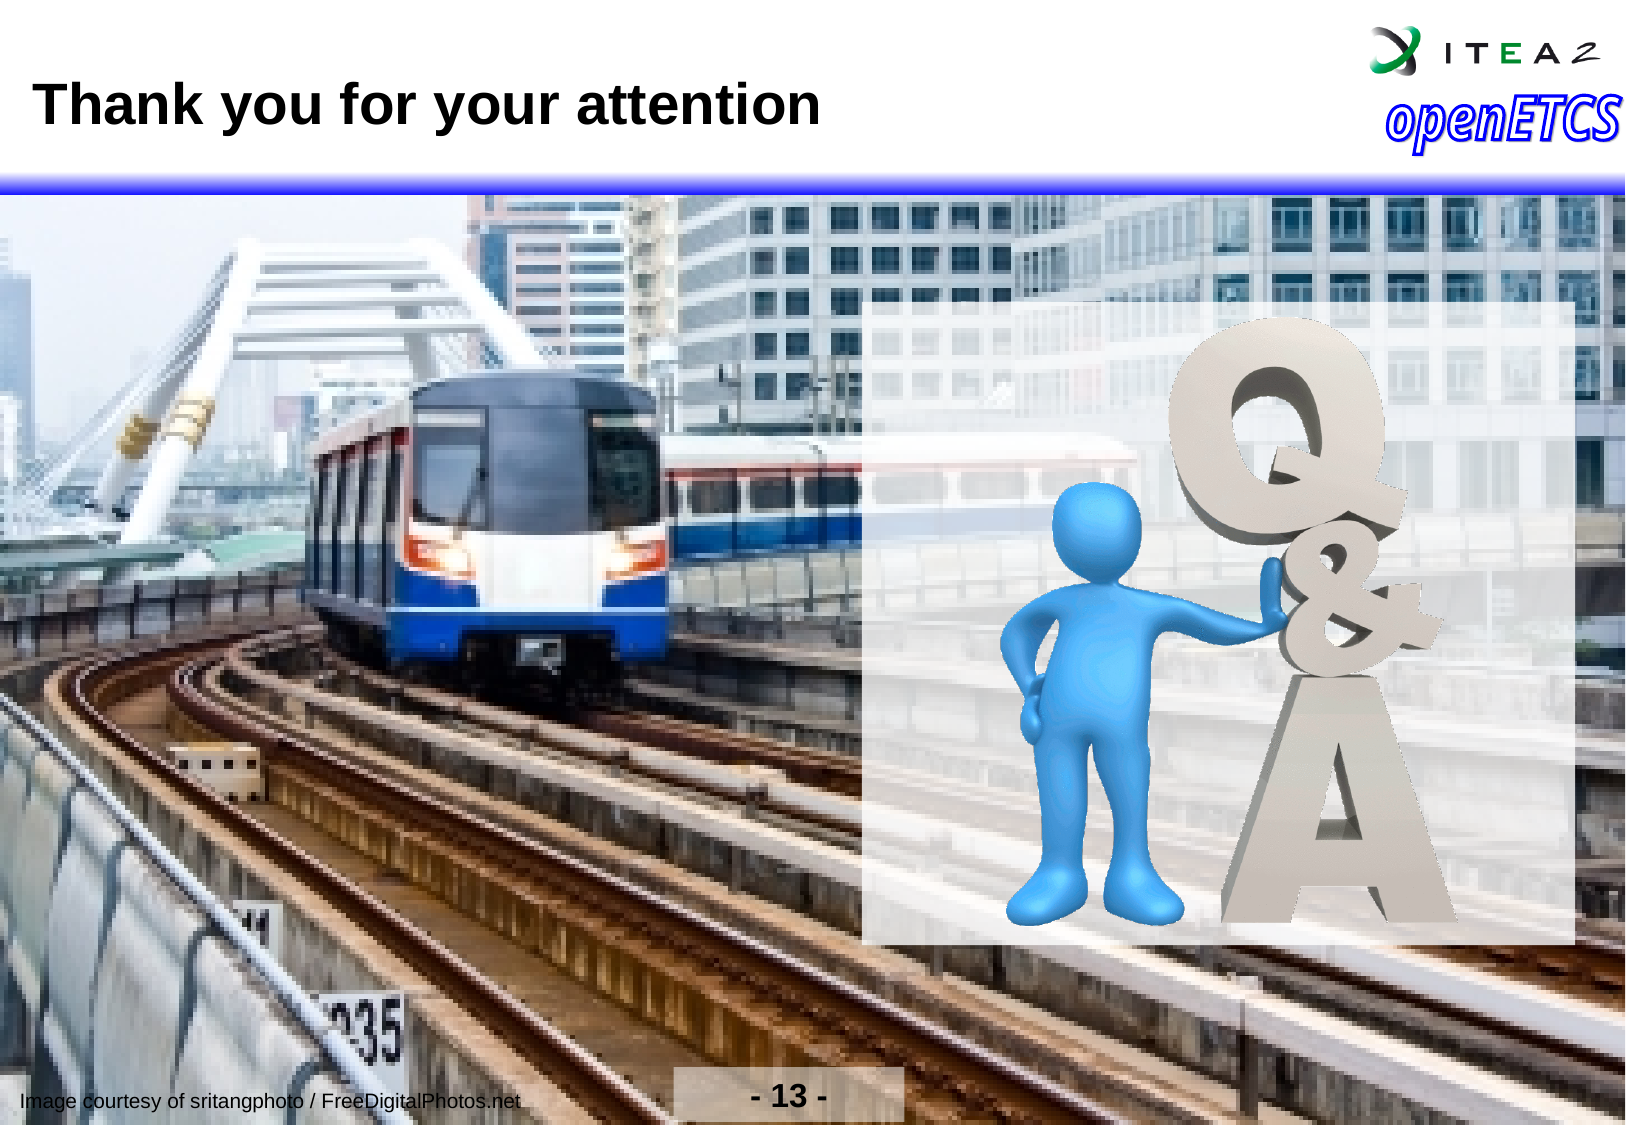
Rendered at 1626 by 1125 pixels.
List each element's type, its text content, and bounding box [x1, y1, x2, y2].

picture [1348, 26, 1626, 76]
text_box [861, 301, 1576, 946]
text_box - <number> - [693, 1067, 885, 1122]
picture [0, 195, 1626, 1125]
title Thank you for your attention [32, 66, 1356, 173]
text_box Image courtesy of sritangphoto / FreeDigitalPhotos.net [4, 1080, 661, 1120]
